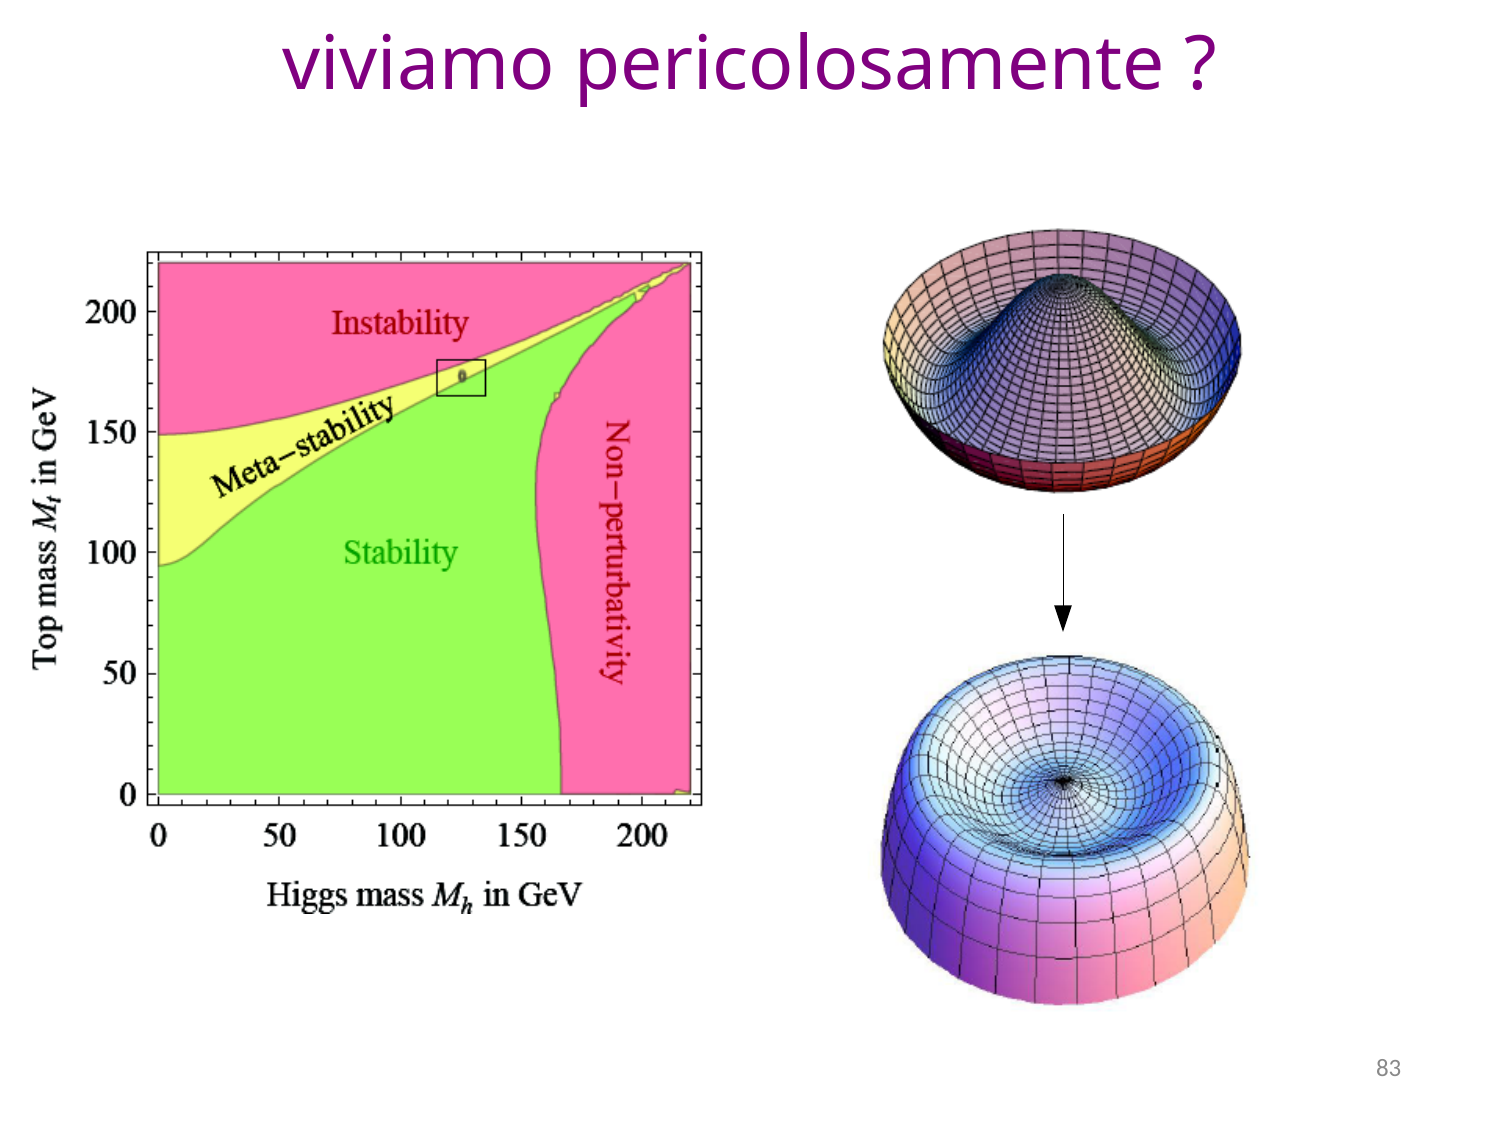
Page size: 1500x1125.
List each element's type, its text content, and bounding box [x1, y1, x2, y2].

picture [862, 640, 1263, 1040]
picture [852, 213, 1271, 511]
text_box [1074, 1042, 1417, 1095]
picture [14, 211, 751, 914]
text_box viviamo pericolosamente ? [41, 0, 1459, 119]
